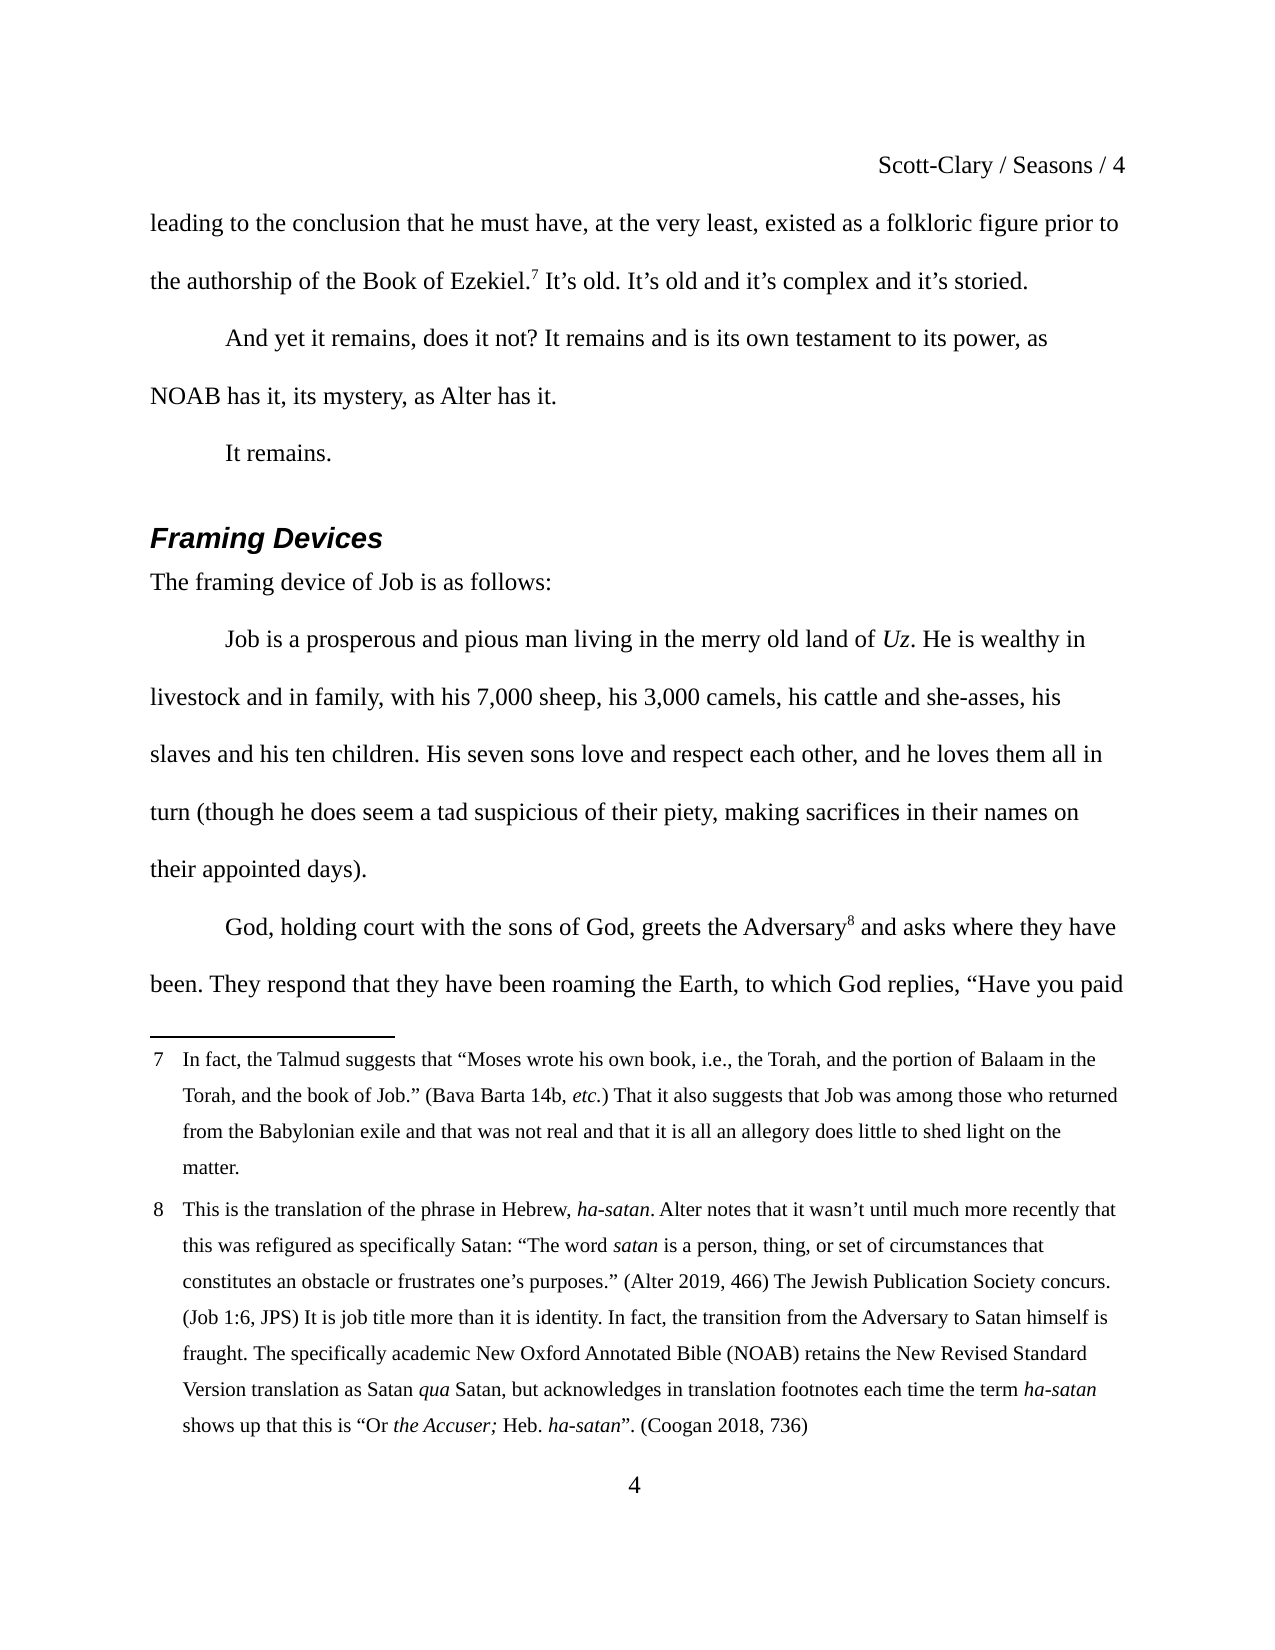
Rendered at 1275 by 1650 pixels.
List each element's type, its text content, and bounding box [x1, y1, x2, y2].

text It remains. [150, 438, 1125, 467]
text And yet it remains, does it not? It remains and is its own testament to its power, as NOAB has it, its mystery, as Alter has it. [150, 323, 1125, 409]
subtitle Framing Devices [150, 521, 1125, 554]
text leading to the conclusion that he must have, at the very least, existed as a folkloric figure prior to the authorship of the Book of Ezekiel. It’s old. It’s old and it’s complex and it’s storied. [150, 208, 1125, 294]
text This is the translation of the phrase in Hebrew, ha-satan. Alter notes that it wasn’t until much more recently that this was refigured as specifically Satan: “The word satan is a person, thing, or set of circumstances that constitutes an obstacle or frustrates one’s purposes.” (Alter 2019, 466) The Jewish Publication Society concurs. (Job 1:6, JPS) It is job title more than it is identity. In fact, the transition from the Adversary to Satan himself is fraught. The specifically academic New Oxford Annotated Bible (NOAB) retains the New Revised Standard Version translation as Satan qua Satan, but acknowledges in translation footnotes each time the term ha-satan shows up that this is “Or the Accuser; Heb. ha-satan”. (Coogan 2018, 736) [150, 1194, 1125, 1440]
text God, holding court with the sons of God, greets the Adversary and asks where they have been. They respond that they have been roaming the Earth, to which God replies, “Have you paid [150, 912, 1125, 998]
text In fact, the Talmud suggests that “Moses wrote his own book, i.e., the Torah, and the portion of Balaam in the Torah, and the book of Job.” (Bava Barta 14b, etc.) That it also suggests that Job was among those who returned from the Babylonian exile and that was not real and that it is all an allegory does little to shed light on the matter. [150, 1043, 1125, 1182]
text Job is a prosperous and pious man living in the merry old land of Uz. He is wealthy in livestock and in family, with his 7,000 sheep, his 3,000 camels, his cattle and she-asses, his slaves and his ten children. His seven sons love and respect each other, and he loves them all in turn (though he does seem a tad suspicious of their piety, making sacrifices in their names on their appointed days). [150, 624, 1125, 883]
text The framing device of Job is as follows: [150, 567, 1125, 596]
